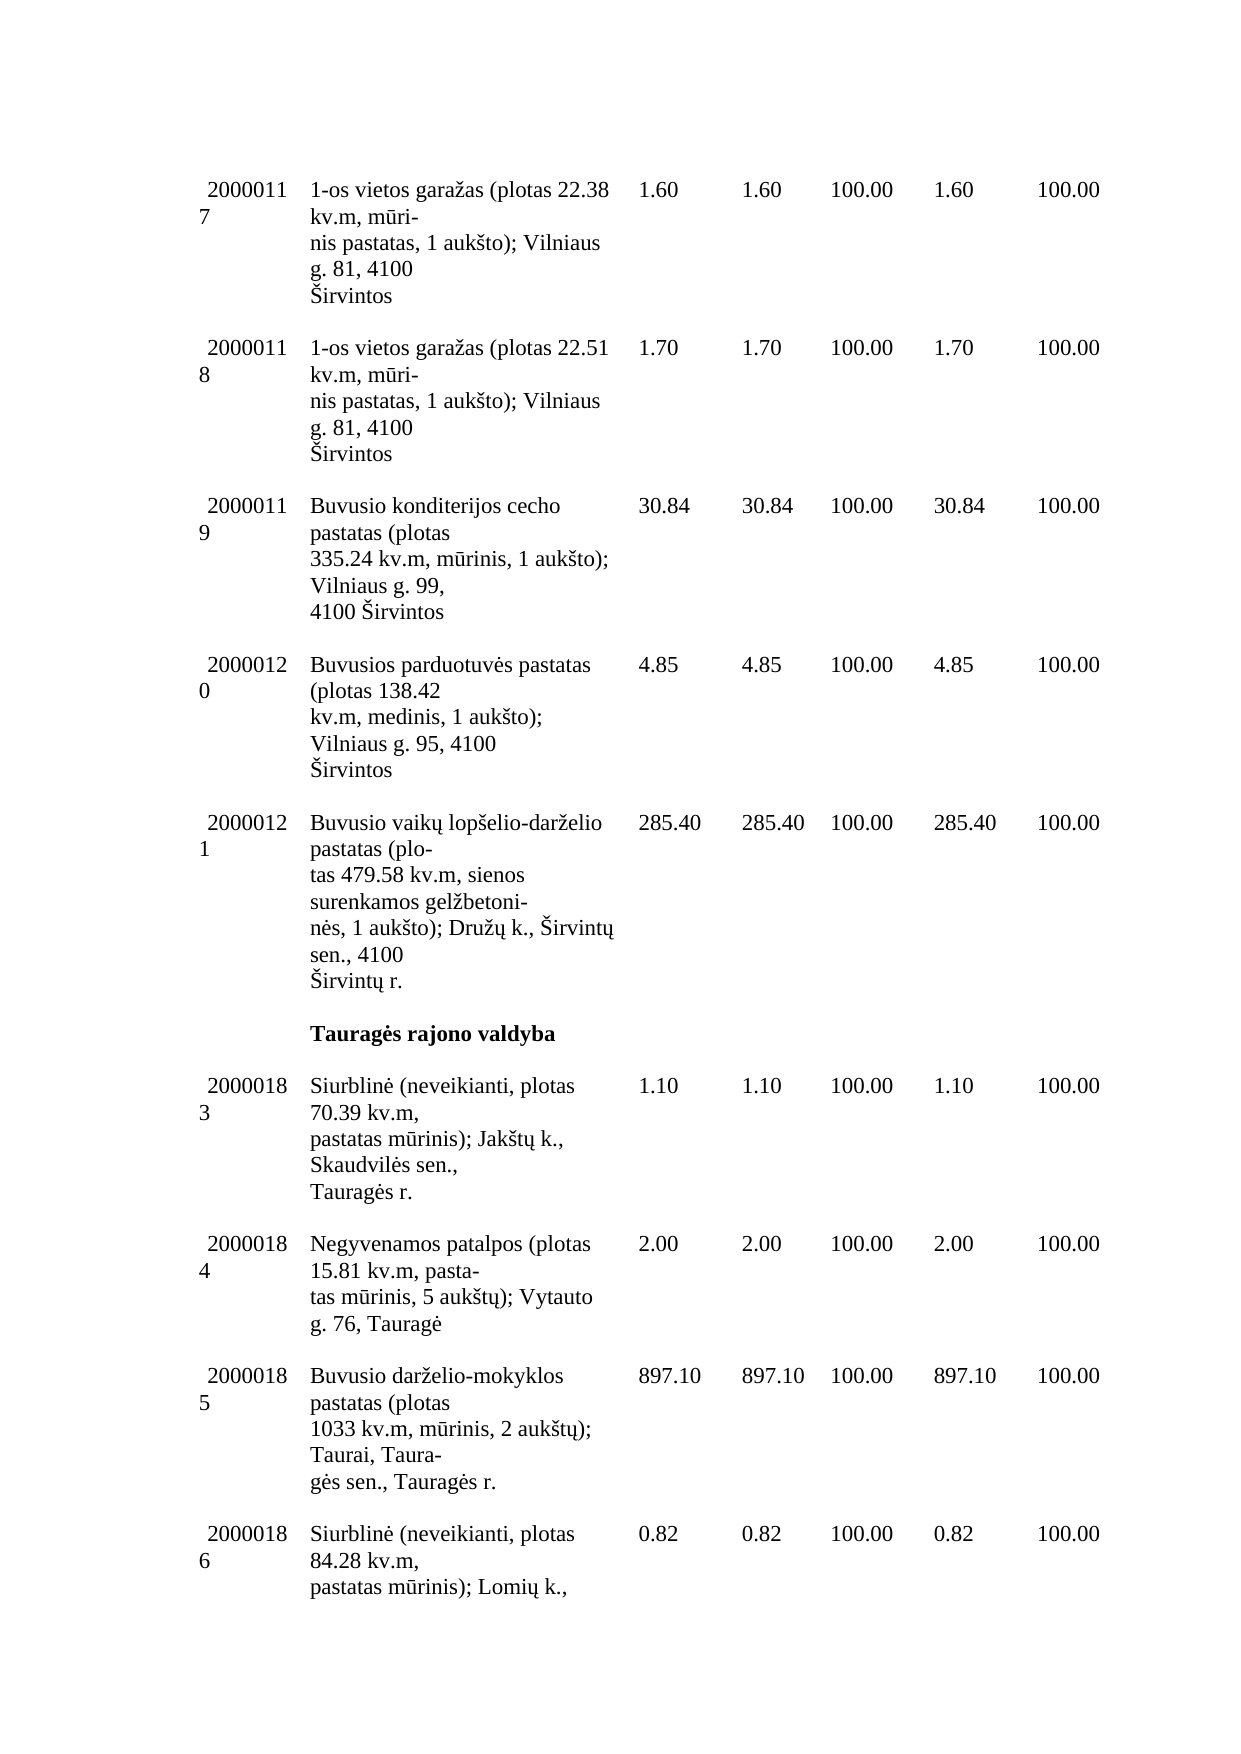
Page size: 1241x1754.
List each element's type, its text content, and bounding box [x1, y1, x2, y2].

table_cell [1144, 783, 1241, 809]
table_cell [730, 1573, 819, 1599]
table_cell [1144, 1494, 1241, 1520]
table_cell [1144, 598, 1241, 624]
table_cell 1.10 [922, 1073, 1026, 1125]
table_cell 1.60 [730, 176, 819, 229]
table_cell [627, 387, 730, 440]
table_cell [188, 756, 298, 782]
table_cell 100.00 [819, 1231, 922, 1283]
table_cell [922, 1020, 1026, 1046]
table_cell [922, 783, 1026, 809]
table_cell [922, 440, 1026, 466]
table_cell nis pastatas, 1 aukšto); Vilniaus g. 81, 4100 [299, 387, 627, 440]
table_cell [1144, 862, 1241, 914]
table_cell [1026, 1573, 1144, 1599]
table_cell [922, 1204, 1026, 1231]
table_cell 100.00 [1026, 176, 1144, 229]
table_cell [1026, 783, 1144, 809]
table_cell [627, 1020, 730, 1046]
table_cell 100.00 [1026, 335, 1144, 387]
table_cell [819, 624, 922, 651]
table_cell 100.00 [819, 493, 922, 545]
table_cell [819, 914, 922, 967]
table_cell [819, 1494, 922, 1520]
table_cell [730, 150, 819, 176]
table_cell [819, 1573, 922, 1599]
table_cell 1.10 [627, 1073, 730, 1125]
table_cell [922, 1468, 1026, 1494]
table_cell [1144, 809, 1241, 862]
table_cell [188, 1125, 298, 1178]
table_cell [627, 783, 730, 809]
table_cell Buvusio vaikų lopšelio-darželio pastatas (plo- [299, 809, 627, 862]
table_cell [730, 229, 819, 282]
table_cell [1144, 1046, 1241, 1072]
table_cell [188, 1573, 298, 1599]
table_cell [1026, 1125, 1144, 1178]
table_cell [1026, 1020, 1144, 1046]
table_cell Buvusio darželio-mokyklos pastatas (plotas [299, 1362, 627, 1415]
table_cell [730, 1178, 819, 1204]
table_cell [1026, 545, 1144, 598]
table_cell [1144, 493, 1241, 545]
table_cell 1-os vietos garažas (plotas 22.51 kv.m, mūri- [299, 335, 627, 387]
table_cell [1026, 756, 1144, 782]
table_cell [730, 704, 819, 756]
table_cell [299, 150, 627, 176]
table_cell [730, 624, 819, 651]
table_cell [299, 993, 627, 1020]
table_cell [1026, 1204, 1144, 1231]
table_cell [819, 598, 922, 624]
table_cell [922, 150, 1026, 176]
table_cell [922, 308, 1026, 334]
table_cell [627, 150, 730, 176]
table_cell nės, 1 aukšto); Družų k., Širvintų sen., 4100 [299, 914, 627, 967]
table_cell 100.00 [819, 176, 922, 229]
table_cell [1026, 1415, 1144, 1468]
table_cell Buvusios parduotuvės pastatas (plotas 138.42 [299, 651, 627, 703]
table_cell Širvintos [299, 756, 627, 782]
table_cell [922, 1415, 1026, 1468]
table_cell [1144, 704, 1241, 756]
table_cell [730, 993, 819, 1020]
table_cell Širvintos [299, 282, 627, 308]
table_cell [819, 1336, 922, 1362]
table_cell tas mūrinis, 5 aukštų); Vytauto g. 76, Tauragė [299, 1283, 627, 1336]
table_cell [299, 1046, 627, 1072]
table_cell 100.00 [1026, 1231, 1144, 1283]
table_cell [819, 440, 922, 466]
table_cell [188, 967, 298, 993]
table_cell [1026, 282, 1144, 308]
table_cell [922, 914, 1026, 967]
table_cell [188, 1336, 298, 1362]
table_cell [627, 1468, 730, 1494]
table_cell [1144, 624, 1241, 651]
table_cell [730, 1204, 819, 1231]
table_cell [819, 1125, 922, 1178]
table_cell [299, 1336, 627, 1362]
table_cell [1026, 1283, 1144, 1336]
table_cell [922, 282, 1026, 308]
table_cell [1026, 914, 1144, 967]
table_cell 1.70 [627, 335, 730, 387]
table_cell [627, 1125, 730, 1178]
table_cell 100.00 [1026, 1362, 1144, 1415]
table_cell [299, 1494, 627, 1520]
table_cell [627, 1336, 730, 1362]
table_cell [1026, 150, 1144, 176]
table_cell 100.00 [819, 1520, 922, 1573]
table_cell [1144, 150, 1241, 176]
table_cell 100.00 [1026, 1520, 1144, 1573]
table_cell 100.00 [1026, 1073, 1144, 1125]
table_cell 20000184 [188, 1231, 298, 1283]
table_cell [922, 598, 1026, 624]
table_cell Širvintų r. [299, 967, 627, 993]
table_cell [922, 229, 1026, 282]
table_cell 1.70 [922, 335, 1026, 387]
table_cell [188, 440, 298, 466]
table_cell 20000183 [188, 1073, 298, 1125]
table_cell [922, 1494, 1026, 1520]
table_cell 100.00 [819, 809, 922, 862]
table_cell [627, 545, 730, 598]
table_cell [188, 1204, 298, 1231]
table_cell [922, 704, 1026, 756]
table_cell 20000117 [188, 176, 298, 229]
table_cell [188, 862, 298, 914]
table_cell [1144, 387, 1241, 440]
table_cell [188, 229, 298, 282]
table_cell [730, 466, 819, 493]
table_cell [188, 1178, 298, 1204]
table_cell [1026, 440, 1144, 466]
table_cell [922, 545, 1026, 598]
table_cell [819, 387, 922, 440]
table_cell 897.10 [922, 1362, 1026, 1415]
table_cell [627, 1573, 730, 1599]
table_cell [730, 1336, 819, 1362]
table_cell [730, 1020, 819, 1046]
table_cell [627, 1283, 730, 1336]
table_cell [299, 783, 627, 809]
table_cell [1026, 598, 1144, 624]
table_cell [188, 150, 298, 176]
table_cell 1.10 [730, 1073, 819, 1125]
table_cell [819, 308, 922, 334]
table_cell [627, 993, 730, 1020]
table_cell 4.85 [730, 651, 819, 703]
table_cell [922, 993, 1026, 1020]
table_cell [730, 967, 819, 993]
table_cell [627, 282, 730, 308]
table_cell [627, 308, 730, 334]
table_cell [1144, 1520, 1241, 1573]
table_cell [1026, 1468, 1144, 1494]
table_cell [730, 387, 819, 440]
table_cell [730, 756, 819, 782]
table_cell [819, 1283, 922, 1336]
table_cell [627, 1415, 730, 1468]
table_cell [188, 598, 298, 624]
table_cell [188, 1020, 298, 1046]
table_cell 20000120 [188, 651, 298, 703]
table_cell [188, 466, 298, 493]
table_cell [1144, 914, 1241, 967]
table_cell [1144, 440, 1241, 466]
table_cell [922, 466, 1026, 493]
table_cell [819, 967, 922, 993]
table_cell [1144, 335, 1241, 387]
table_cell Širvintos [299, 440, 627, 466]
table_cell [1026, 1336, 1144, 1362]
table_cell [730, 862, 819, 914]
table_cell pastatas mūrinis); Jakštų k., Skaudvilės sen., [299, 1125, 627, 1178]
table_cell [188, 783, 298, 809]
table_cell [1144, 1362, 1241, 1415]
table_cell 2.00 [730, 1231, 819, 1283]
table_cell 20000118 [188, 335, 298, 387]
table_cell [922, 1046, 1026, 1072]
table_cell [627, 1046, 730, 1072]
table_cell [627, 1204, 730, 1231]
table_cell 100.00 [819, 1073, 922, 1125]
table_cell 897.10 [627, 1362, 730, 1415]
table_cell [922, 1125, 1026, 1178]
table_cell [730, 308, 819, 334]
table_cell 100.00 [1026, 809, 1144, 862]
table_cell pastatas mūrinis); Lomių k., [299, 1573, 627, 1599]
table_cell gės sen., Tauragės r. [299, 1468, 627, 1494]
table_cell [1144, 308, 1241, 334]
table_cell 20000121 [188, 809, 298, 862]
table_cell 285.40 [627, 809, 730, 862]
table_cell [188, 308, 298, 334]
table_cell 897.10 [730, 1362, 819, 1415]
table_cell [730, 783, 819, 809]
table_cell [730, 1415, 819, 1468]
table_cell [730, 1494, 819, 1520]
table_cell [819, 282, 922, 308]
table_cell [1026, 387, 1144, 440]
table_cell tas 479.58 kv.m, sienos surenkamos gelžbetoni- [299, 862, 627, 914]
table_cell [1144, 176, 1241, 229]
table_cell [1144, 993, 1241, 1020]
table_cell [819, 1468, 922, 1494]
table_cell [627, 1494, 730, 1520]
table_cell [730, 598, 819, 624]
table_cell [299, 1204, 627, 1231]
table_cell [1026, 1494, 1144, 1520]
table_cell 1.60 [627, 176, 730, 229]
table_cell [1144, 1204, 1241, 1231]
table_cell [819, 1020, 922, 1046]
table_cell Tauragės rajono valdyba [299, 1020, 627, 1046]
table_cell Siurblinė (neveikianti, plotas 84.28 kv.m, [299, 1520, 627, 1573]
table_cell [819, 545, 922, 598]
table_cell [922, 756, 1026, 782]
table_cell [819, 1204, 922, 1231]
table_cell [188, 993, 298, 1020]
table_cell [1144, 651, 1241, 703]
table_cell [188, 1494, 298, 1520]
table_cell [730, 1468, 819, 1494]
table_cell [627, 229, 730, 282]
table_cell [188, 704, 298, 756]
table_cell [627, 967, 730, 993]
table_cell [1144, 1415, 1241, 1468]
table_cell [922, 624, 1026, 651]
table_cell [730, 1125, 819, 1178]
table_cell 1033 kv.m, mūrinis, 2 aukštų); Taurai, Taura- [299, 1415, 627, 1468]
table_cell 100.00 [819, 335, 922, 387]
table_cell [1144, 1020, 1241, 1046]
table_cell [1144, 229, 1241, 282]
table_cell [1144, 756, 1241, 782]
table_cell [188, 1468, 298, 1494]
table_cell 20000185 [188, 1362, 298, 1415]
table_cell 0.82 [627, 1520, 730, 1573]
table_cell [188, 1046, 298, 1072]
table_cell 100.00 [819, 1362, 922, 1415]
table_cell [627, 704, 730, 756]
table_cell [188, 1283, 298, 1336]
table_cell 30.84 [627, 493, 730, 545]
table_cell 1.60 [922, 176, 1026, 229]
table_cell nis pastatas, 1 aukšto); Vilniaus g. 81, 4100 [299, 229, 627, 282]
table_cell [188, 624, 298, 651]
table_cell 285.40 [922, 809, 1026, 862]
table_cell [1144, 1336, 1241, 1362]
table_cell [819, 993, 922, 1020]
table_cell [922, 387, 1026, 440]
table_cell [1144, 967, 1241, 993]
table_cell Tauragės r. [299, 1178, 627, 1204]
table_cell 100.00 [1026, 493, 1144, 545]
table_cell 1.70 [730, 335, 819, 387]
table_cell [922, 1178, 1026, 1204]
table_cell [922, 1573, 1026, 1599]
table_cell [922, 967, 1026, 993]
table_cell [1144, 1125, 1241, 1178]
table_cell [188, 387, 298, 440]
table_cell [627, 1178, 730, 1204]
table_cell [1026, 967, 1144, 993]
table_cell [188, 914, 298, 967]
table_cell [1144, 1573, 1241, 1599]
table_cell [1026, 624, 1144, 651]
table_cell Siurblinė (neveikianti, plotas 70.39 kv.m, [299, 1073, 627, 1125]
table_cell [730, 1046, 819, 1072]
table_cell [819, 1415, 922, 1468]
table_cell [1144, 1283, 1241, 1336]
table_cell [1026, 862, 1144, 914]
table_cell [188, 545, 298, 598]
table_cell [627, 624, 730, 651]
table_cell [1026, 704, 1144, 756]
table_cell [922, 862, 1026, 914]
table_cell 30.84 [730, 493, 819, 545]
table_cell [1144, 1178, 1241, 1204]
table_cell [819, 704, 922, 756]
table_cell [188, 282, 298, 308]
table_cell [1144, 545, 1241, 598]
table_cell [299, 308, 627, 334]
table_cell [1144, 1073, 1241, 1125]
table_cell [819, 229, 922, 282]
table_cell [1144, 466, 1241, 493]
table_cell [730, 282, 819, 308]
table_cell 2.00 [627, 1231, 730, 1283]
table_cell [627, 914, 730, 967]
table_cell kv.m, medinis, 1 aukšto); Vilniaus g. 95, 4100 [299, 704, 627, 756]
table_cell 20000119 [188, 493, 298, 545]
table_cell [188, 1415, 298, 1468]
table_cell [730, 914, 819, 967]
table_cell 100.00 [1026, 651, 1144, 703]
table_cell [819, 150, 922, 176]
table_cell 20000186 [188, 1520, 298, 1573]
table_cell [1026, 1046, 1144, 1072]
table_cell [1026, 229, 1144, 282]
table_cell 2.00 [922, 1231, 1026, 1283]
table_cell 0.82 [922, 1520, 1026, 1573]
table_cell [1026, 308, 1144, 334]
table_cell [627, 466, 730, 493]
table_cell [730, 1283, 819, 1336]
table_cell 4100 Širvintos [299, 598, 627, 624]
table_cell Buvusio konditerijos cecho pastatas (plotas [299, 493, 627, 545]
table_cell [730, 440, 819, 466]
table_cell [819, 466, 922, 493]
table_cell [1144, 282, 1241, 308]
table_cell [819, 783, 922, 809]
table_cell 335.24 kv.m, mūrinis, 1 aukšto); Vilniaus g. 99, [299, 545, 627, 598]
table_cell 4.85 [627, 651, 730, 703]
table_cell [627, 440, 730, 466]
table_cell Negyvenamos patalpos (plotas 15.81 kv.m, pasta- [299, 1231, 627, 1283]
table_cell 30.84 [922, 493, 1026, 545]
table_cell [1026, 993, 1144, 1020]
table_cell [1144, 1231, 1241, 1283]
table_cell [819, 1046, 922, 1072]
table_cell [1026, 1178, 1144, 1204]
table_cell [627, 598, 730, 624]
table_cell [819, 1178, 922, 1204]
table_cell [922, 1283, 1026, 1336]
table_cell [819, 756, 922, 782]
table_cell [922, 1336, 1026, 1362]
table_cell 0.82 [730, 1520, 819, 1573]
table_cell [819, 862, 922, 914]
table_cell [1144, 1468, 1241, 1494]
table_cell [627, 862, 730, 914]
table_cell [299, 624, 627, 651]
table_cell [299, 466, 627, 493]
table_cell 285.40 [730, 809, 819, 862]
table_cell 1-os vietos garažas (plotas 22.38 kv.m, mūri- [299, 176, 627, 229]
table_cell [1026, 466, 1144, 493]
table_cell 4.85 [922, 651, 1026, 703]
table_cell [730, 545, 819, 598]
table_cell 100.00 [819, 651, 922, 703]
table_cell [627, 756, 730, 782]
